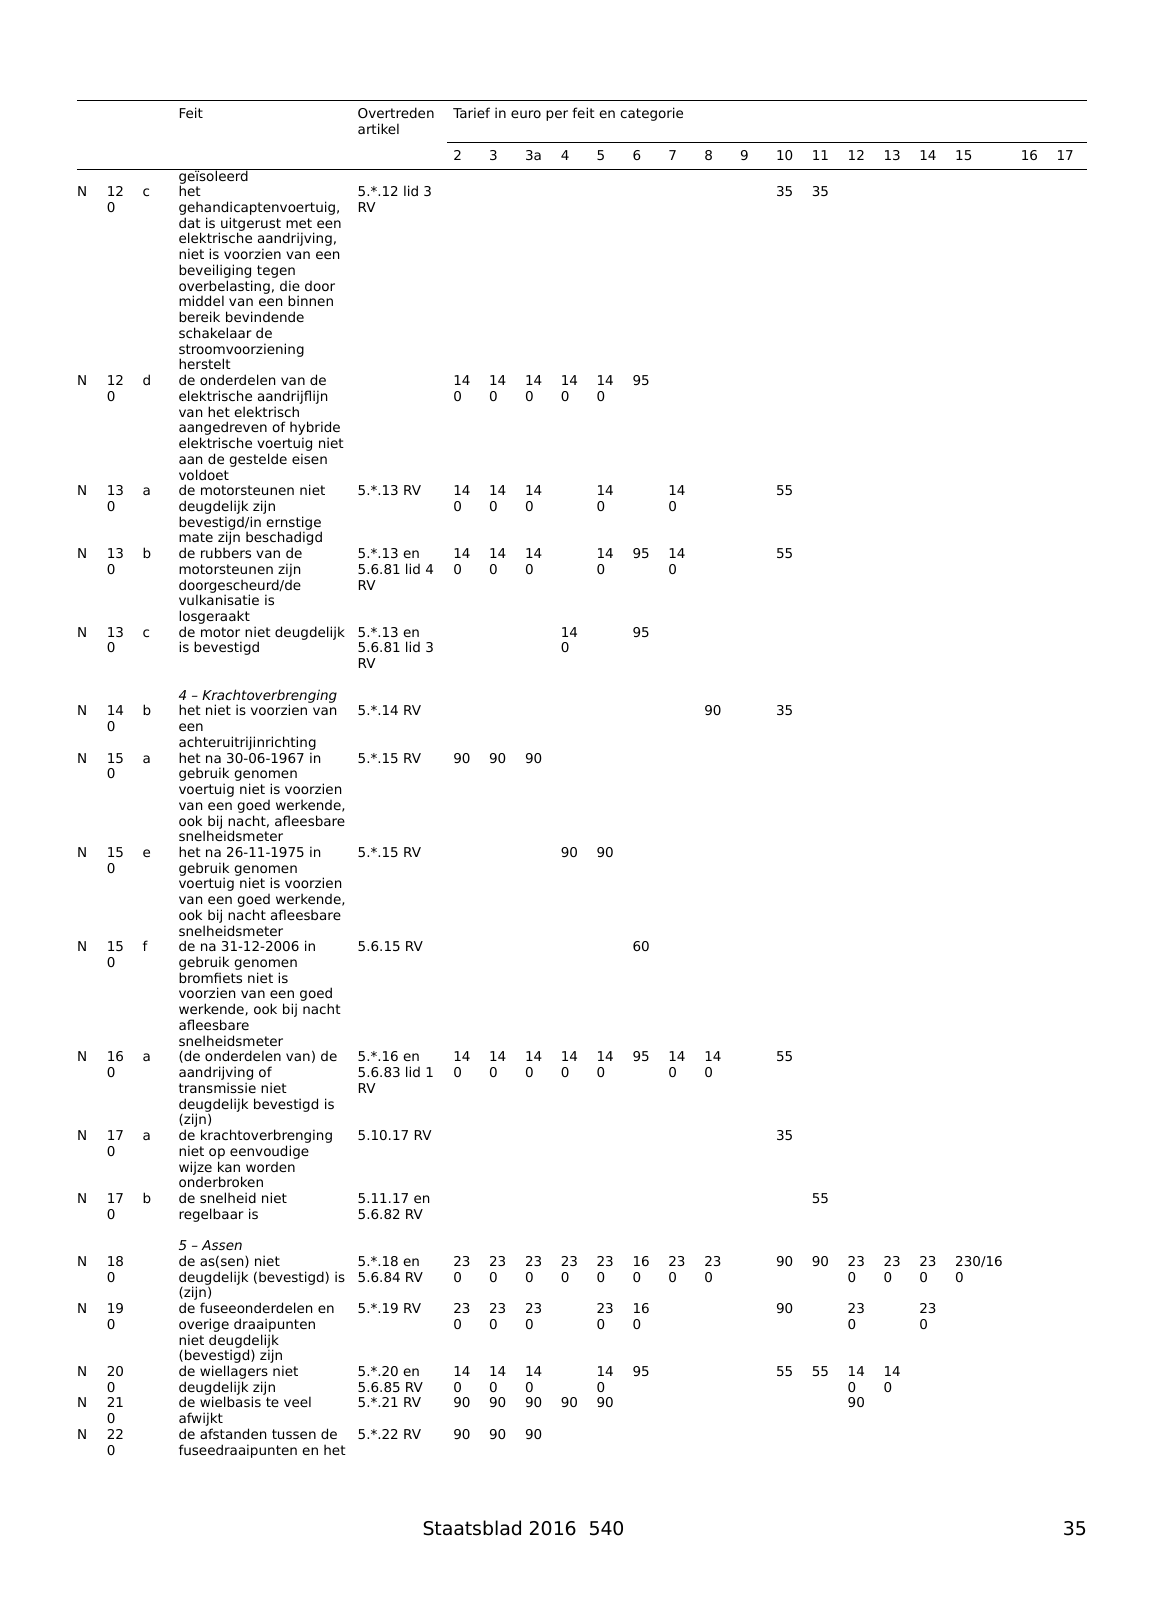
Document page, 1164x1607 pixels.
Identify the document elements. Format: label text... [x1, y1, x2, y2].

table_cell het na 26-11-1975 in gebruik genomen voertuig niet is voorzien van een goed werkende, ook bij nacht afleesbare snelheidsmeter [172, 845, 352, 939]
table_cell [877, 1395, 913, 1427]
table_cell 17 [1051, 143, 1087, 168]
table_cell [626, 184, 662, 373]
table_cell [949, 1128, 1015, 1191]
table_cell [519, 625, 555, 672]
table_cell 140 [519, 1049, 555, 1128]
table_cell [841, 845, 877, 939]
table_cell [806, 750, 841, 845]
table_cell [913, 1222, 949, 1238]
table_cell [555, 939, 591, 1049]
table_cell [483, 1238, 519, 1254]
table_cell [136, 1395, 172, 1427]
table_cell [77, 688, 101, 703]
table_cell [662, 625, 698, 672]
table_cell [877, 845, 913, 939]
table_cell [172, 1222, 352, 1238]
table_cell 130 [101, 483, 136, 546]
table_cell [1051, 688, 1087, 703]
table_cell [877, 1301, 913, 1364]
table_cell [698, 625, 734, 672]
table_cell [136, 1222, 172, 1238]
table_cell 230 [841, 1254, 877, 1301]
table_cell [626, 170, 662, 184]
table_cell [591, 1128, 626, 1191]
table_cell [841, 1049, 877, 1128]
table_cell [519, 1238, 555, 1254]
table_cell 230 [841, 1301, 877, 1364]
table_cell N [77, 184, 101, 373]
table_cell e [136, 845, 172, 939]
table_cell [519, 1191, 555, 1222]
table_cell de rubbers van de motorsteunen zijn doorgescheurd/de vulkanisatie is losgeraakt [172, 546, 352, 624]
table_cell 140 [591, 1049, 626, 1128]
table_cell [662, 1191, 698, 1222]
table_cell [77, 170, 101, 184]
table_cell [913, 939, 949, 1049]
table_cell [806, 1301, 841, 1364]
table_cell [519, 672, 555, 687]
table_cell [1015, 373, 1051, 483]
table_cell 230 [662, 1254, 698, 1301]
table_cell [591, 170, 626, 184]
table_cell [352, 142, 447, 168]
table_cell [913, 672, 949, 687]
table_cell 55 [806, 1191, 841, 1222]
table_cell 170 [101, 1191, 136, 1222]
table_cell [662, 1238, 698, 1254]
table_cell [841, 373, 877, 483]
table_cell [806, 688, 841, 703]
table_cell [555, 184, 591, 373]
table_cell [101, 142, 136, 168]
table_cell [1051, 1254, 1087, 1301]
table_cell [806, 170, 841, 184]
table_cell 140 [519, 483, 555, 546]
table_cell [1051, 672, 1087, 687]
table_cell 5.6.15 RV [352, 939, 447, 1049]
table_cell [877, 1128, 913, 1191]
table_cell [1015, 1191, 1051, 1222]
table_cell [1051, 1222, 1087, 1238]
table_cell [591, 1222, 626, 1238]
table_cell 90 [483, 1395, 519, 1427]
table_cell [172, 142, 352, 168]
table_cell [841, 1191, 877, 1222]
table_cell 140 [591, 483, 626, 546]
table_cell 140 [555, 625, 591, 672]
table_cell [698, 1395, 734, 1427]
table_cell [626, 750, 662, 845]
table_cell [519, 939, 555, 1049]
table_cell [913, 1238, 949, 1254]
table_cell [447, 1191, 483, 1222]
table_cell [483, 1222, 519, 1238]
table_cell 230 [483, 1254, 519, 1301]
table_cell [877, 170, 913, 184]
table_cell [519, 688, 555, 703]
table_cell [698, 1301, 734, 1364]
table_cell 11 [806, 143, 841, 168]
table_cell N [77, 483, 101, 546]
table_cell [101, 672, 136, 687]
table_cell [101, 1222, 136, 1238]
table_cell [519, 184, 555, 373]
table_cell [1051, 1395, 1087, 1427]
table_cell [841, 750, 877, 845]
table_cell [770, 1222, 806, 1238]
table_cell [1015, 672, 1051, 687]
table_cell [877, 1222, 913, 1238]
table_cell 5.*.21 RV [352, 1395, 447, 1427]
table_cell [483, 625, 519, 672]
table_cell 120 [101, 184, 136, 373]
table_cell [662, 1128, 698, 1191]
table_cell 5.*.22 RV [352, 1427, 447, 1458]
table_cell 5 – Assen [172, 1238, 352, 1254]
table_cell [877, 703, 913, 750]
table_cell [555, 1427, 591, 1458]
table_cell [591, 1427, 626, 1458]
table_cell [662, 1301, 698, 1364]
table_cell [1051, 1364, 1087, 1395]
table_cell 140 [591, 373, 626, 483]
table_cell 95 [626, 1364, 662, 1395]
table_cell [1051, 1427, 1087, 1458]
table_cell N [77, 703, 101, 750]
table_cell [806, 546, 841, 624]
table_cell [698, 939, 734, 1049]
table_cell 140 [519, 1364, 555, 1395]
table_cell [172, 672, 352, 687]
table_cell 230 [447, 1301, 483, 1364]
table_cell [913, 750, 949, 845]
table_cell [841, 703, 877, 750]
table_header Tarief in euro per feit en categorie [447, 101, 1087, 142]
table_cell [1051, 170, 1087, 184]
table_cell 140 [519, 373, 555, 483]
table_cell [626, 703, 662, 750]
table_cell [770, 845, 806, 939]
table_cell [555, 1191, 591, 1222]
table_cell [806, 1049, 841, 1128]
table_cell [698, 1427, 734, 1458]
table_cell 130 [101, 625, 136, 672]
table_cell 160 [626, 1301, 662, 1364]
table_cell 130 [101, 546, 136, 624]
table_cell N [77, 625, 101, 672]
table_cell 5.10.17 RV [352, 1128, 447, 1191]
table_cell 140 [483, 1049, 519, 1128]
table_cell 140 [101, 703, 136, 750]
table_cell 140 [591, 546, 626, 624]
table_cell de onderdelen van de elektrische aandrijflijn van het elektrisch aangedreven of hybride elektrische voertuig niet aan de gestelde eisen voldoet [172, 373, 352, 483]
table_cell 90 [591, 845, 626, 939]
table_cell 230 [877, 1254, 913, 1301]
table_cell [662, 373, 698, 483]
table_cell [841, 688, 877, 703]
table_cell [555, 672, 591, 687]
table_cell 230 [519, 1301, 555, 1364]
table_cell [734, 483, 770, 546]
table_cell 35 [770, 184, 806, 373]
table_cell N [77, 1254, 101, 1301]
table_cell 55 [770, 1049, 806, 1128]
table_cell [734, 1427, 770, 1458]
table_cell 140 [841, 1364, 877, 1395]
table_cell 5.*.15 RV [352, 750, 447, 845]
table_cell 90 [483, 750, 519, 845]
table_cell [1015, 1128, 1051, 1191]
table_cell [841, 1427, 877, 1458]
table_header Overtreden artikel [352, 101, 447, 142]
table_cell 90 [555, 1395, 591, 1427]
table_cell 140 [483, 373, 519, 483]
table_cell de wielbasis te veel afwijkt [172, 1395, 352, 1427]
table_cell [662, 845, 698, 939]
table_cell [698, 688, 734, 703]
table_cell 140 [591, 1364, 626, 1395]
table_cell [136, 1301, 172, 1364]
table_cell [841, 1128, 877, 1191]
table_cell [806, 1222, 841, 1238]
table_cell [555, 546, 591, 624]
table_cell 55 [770, 483, 806, 546]
table_cell [483, 939, 519, 1049]
table_cell [519, 170, 555, 184]
table_cell 8 [698, 143, 734, 168]
table_cell 90 [555, 845, 591, 939]
table_cell het gehandicaptenvoertuig, dat is uitgerust met een elektrische aandrijving, niet is voorzien van een beveiliging tegen overbelasting, die door middel van een binnen bereik bevindende schakelaar de stroomvoorziening herstelt [172, 184, 352, 373]
table_cell [626, 1238, 662, 1254]
table_cell [841, 625, 877, 672]
table_cell 140 [555, 1049, 591, 1128]
table_cell [1015, 170, 1051, 184]
table_cell [734, 170, 770, 184]
table_cell de snelheid niet regelbaar is [172, 1191, 352, 1222]
table_cell 140 [483, 546, 519, 624]
table_cell 140 [447, 546, 483, 624]
table_cell 140 [555, 373, 591, 483]
table_cell [352, 672, 447, 687]
table_cell [1051, 939, 1087, 1049]
table_cell [662, 1395, 698, 1427]
table_cell [877, 1238, 913, 1254]
table_cell [770, 939, 806, 1049]
table_cell 3 [483, 143, 519, 168]
table_cell [1051, 1049, 1087, 1128]
table_cell [841, 672, 877, 687]
table_cell [698, 184, 734, 373]
table_cell [555, 1128, 591, 1191]
table_cell [101, 170, 136, 184]
table_cell 90 [519, 1427, 555, 1458]
table_cell [949, 546, 1015, 624]
table_cell 4 – Krachtoverbrenging [172, 688, 352, 703]
table_cell b [136, 1191, 172, 1222]
table_cell [352, 1222, 447, 1238]
table_cell 150 [101, 939, 136, 1049]
table_cell 150 [101, 750, 136, 845]
table_cell [770, 625, 806, 672]
table_cell N [77, 1395, 101, 1427]
table_cell [806, 625, 841, 672]
table_cell 5.*.12 lid 3 RV [352, 184, 447, 373]
table_cell [447, 1128, 483, 1191]
table_cell 140 [447, 483, 483, 546]
table_cell [1015, 1364, 1051, 1395]
table_cell [734, 688, 770, 703]
table_cell [913, 373, 949, 483]
table_cell 5.11.17 en 5.6.82 RV [352, 1191, 447, 1222]
table_cell [949, 625, 1015, 672]
table_cell 90 [698, 703, 734, 750]
table_cell [913, 1128, 949, 1191]
table_cell [1051, 546, 1087, 624]
table_cell [1015, 184, 1051, 373]
table_cell [352, 688, 447, 703]
table_cell 90 [483, 1427, 519, 1458]
table_cell 90 [447, 1427, 483, 1458]
table_cell c [136, 184, 172, 373]
table_cell [841, 483, 877, 546]
table_cell [1015, 1222, 1051, 1238]
table_cell 55 [770, 1364, 806, 1395]
table_cell [877, 1049, 913, 1128]
table_cell [949, 483, 1015, 546]
table_cell [555, 688, 591, 703]
table_cell 140 [483, 483, 519, 546]
table_cell 3a [519, 143, 555, 168]
table_cell 55 [770, 546, 806, 624]
table_cell [877, 184, 913, 373]
table_cell [136, 1427, 172, 1458]
table_cell [519, 1128, 555, 1191]
table_cell [591, 750, 626, 845]
table_header Feit [172, 101, 352, 142]
table_cell [352, 373, 447, 483]
table_cell [1015, 546, 1051, 624]
table_cell [519, 1222, 555, 1238]
table_cell 90 [519, 750, 555, 845]
table_cell [555, 1222, 591, 1238]
table_cell 140 [662, 1049, 698, 1128]
table_cell [1051, 703, 1087, 750]
table_cell 140 [519, 546, 555, 624]
table_cell [662, 750, 698, 845]
table_cell [483, 184, 519, 373]
table_cell [877, 546, 913, 624]
table_cell [877, 483, 913, 546]
table_cell [770, 170, 806, 184]
table_cell de krachtoverbrenging niet op eenvoudige wijze kan worden onderbroken [172, 1128, 352, 1191]
table_cell de na 31-12-2006 in gebruik genomen bromfiets niet is voorzien van een goed werkende, ook bij nacht afleesbare snelheidsmeter [172, 939, 352, 1049]
table_cell [483, 688, 519, 703]
table_cell d [136, 373, 172, 483]
table_cell [662, 170, 698, 184]
table_cell [1015, 1254, 1051, 1301]
table_cell 140 [877, 1364, 913, 1395]
table_cell 35 [806, 184, 841, 373]
table_cell 170 [101, 1128, 136, 1191]
table_cell 160 [626, 1254, 662, 1301]
table_cell [136, 672, 172, 687]
table_cell [101, 688, 136, 703]
table_cell [1051, 184, 1087, 373]
table_cell [770, 1395, 806, 1427]
table_cell [698, 750, 734, 845]
table_cell [734, 1301, 770, 1364]
table_cell [734, 672, 770, 687]
table_cell 150 [101, 845, 136, 939]
table_cell [877, 688, 913, 703]
table_cell 230 [913, 1301, 949, 1364]
table_cell [591, 625, 626, 672]
table_cell [483, 1128, 519, 1191]
table_cell [1051, 750, 1087, 845]
table_cell [483, 1191, 519, 1222]
table_cell [1051, 1238, 1087, 1254]
table_cell 210 [101, 1395, 136, 1427]
table_cell [913, 483, 949, 546]
table_cell [77, 672, 101, 687]
table_cell [841, 546, 877, 624]
table_cell [591, 1191, 626, 1222]
table_cell [698, 845, 734, 939]
table_cell 6 [626, 143, 662, 168]
table_cell [698, 1128, 734, 1191]
table_cell [1051, 373, 1087, 483]
table_cell [806, 1128, 841, 1191]
table_cell [1015, 483, 1051, 546]
table_cell [698, 546, 734, 624]
table_cell [1015, 1301, 1051, 1364]
table_cell [913, 688, 949, 703]
table_cell de motorsteunen niet deugdelijk zijn bevestigd/in ernstige mate zijn beschadigd [172, 483, 352, 546]
table_cell [1051, 1191, 1087, 1222]
table_cell 5.*.15 RV [352, 845, 447, 939]
table_cell [136, 142, 172, 168]
table_cell [136, 1364, 172, 1395]
table_cell [913, 1395, 949, 1427]
table_cell [77, 142, 101, 168]
table_cell [877, 625, 913, 672]
table_cell [626, 688, 662, 703]
table_cell 95 [626, 546, 662, 624]
table_cell [806, 845, 841, 939]
table_cell 180 [101, 1254, 136, 1301]
table_cell b [136, 703, 172, 750]
table_cell N [77, 845, 101, 939]
table_cell [352, 170, 447, 184]
table_cell 120 [101, 373, 136, 483]
table_cell [913, 1364, 949, 1395]
table_cell 230 [698, 1254, 734, 1301]
table_cell N [77, 1364, 101, 1395]
table_cell [662, 672, 698, 687]
table_cell 12 [841, 143, 877, 168]
table_cell [555, 703, 591, 750]
table_cell [136, 1254, 172, 1301]
table_cell [770, 373, 806, 483]
table_cell [591, 939, 626, 1049]
table_cell [734, 1254, 770, 1301]
table_cell [662, 1222, 698, 1238]
table_cell [949, 1191, 1015, 1222]
table_cell de as(sen) niet deugdelijk (bevestigd) is (zijn) [172, 1254, 352, 1301]
table_cell de afstanden tussen de fuseedraaipunten en het [172, 1427, 352, 1458]
table_cell 90 [447, 1395, 483, 1427]
table_cell [734, 1364, 770, 1395]
table_cell 16 [1015, 143, 1051, 168]
table_cell 230 [555, 1254, 591, 1301]
table_cell 7 [662, 143, 698, 168]
table_cell 230 [913, 1254, 949, 1301]
table_cell [949, 672, 1015, 687]
table_cell [626, 483, 662, 546]
table_cell [841, 184, 877, 373]
table_cell 5.*.16 en 5.6.83 lid 1 RV [352, 1049, 447, 1128]
table_cell 140 [483, 1364, 519, 1395]
table_cell 5.*.18 en 5.6.84 RV [352, 1254, 447, 1301]
table_cell [591, 703, 626, 750]
table_cell [447, 845, 483, 939]
table_cell 10 [770, 143, 806, 168]
table_header [77, 101, 101, 142]
table_cell [1051, 1128, 1087, 1191]
table_cell [136, 688, 172, 703]
table_cell [591, 672, 626, 687]
table_cell [877, 373, 913, 483]
table_cell 5.*.20 en 5.6.85 RV [352, 1364, 447, 1395]
table_cell [101, 1238, 136, 1254]
table_cell 230/160 [949, 1254, 1015, 1301]
table_cell [662, 1427, 698, 1458]
table_cell 140 [698, 1049, 734, 1128]
table_cell [949, 688, 1015, 703]
table_cell [877, 1427, 913, 1458]
table_cell geïsoleerd [172, 170, 352, 184]
table_cell [949, 1301, 1015, 1364]
table_cell [734, 373, 770, 483]
table_cell 200 [101, 1364, 136, 1395]
table_cell [734, 845, 770, 939]
table_cell [555, 170, 591, 184]
table_cell [913, 1049, 949, 1128]
table_cell [913, 184, 949, 373]
table_cell [734, 703, 770, 750]
table_cell [1015, 750, 1051, 845]
table_cell [698, 1222, 734, 1238]
table_cell [770, 672, 806, 687]
table_cell c [136, 625, 172, 672]
table_cell 190 [101, 1301, 136, 1364]
table_cell 35 [770, 1128, 806, 1191]
table_cell [662, 703, 698, 750]
table_cell [136, 1238, 172, 1254]
table_cell b [136, 546, 172, 624]
table_cell 35 [770, 703, 806, 750]
table_cell [877, 750, 913, 845]
table_cell [555, 1301, 591, 1364]
table_header [136, 101, 172, 142]
table_cell [913, 546, 949, 624]
table_cell [806, 1427, 841, 1458]
table_cell het na 30-06-1967 in gebruik genomen voertuig niet is voorzien van een goed werkende, ook bij nacht, afleesbare snelheidsmeter [172, 750, 352, 845]
table_cell 230 [591, 1301, 626, 1364]
table_cell 140 [447, 1364, 483, 1395]
table_cell [806, 483, 841, 546]
table_cell [877, 672, 913, 687]
table_cell [519, 845, 555, 939]
table_cell [591, 184, 626, 373]
table_cell 90 [591, 1395, 626, 1427]
table_header [101, 101, 136, 142]
table_cell de fuseeonderdelen en overige draaipunten niet deugdelijk (bevestigd) zijn [172, 1301, 352, 1364]
table_cell [483, 845, 519, 939]
table_cell [734, 939, 770, 1049]
table_cell [877, 939, 913, 1049]
table_cell [698, 1191, 734, 1222]
table_cell 140 [447, 1049, 483, 1128]
table_cell [555, 1238, 591, 1254]
table_cell 230 [591, 1254, 626, 1301]
table_cell [626, 672, 662, 687]
table_cell [698, 1364, 734, 1395]
table_cell [1051, 625, 1087, 672]
table_cell [698, 672, 734, 687]
table_cell 5.*.14 RV [352, 703, 447, 750]
table_cell [913, 625, 949, 672]
table_cell [949, 184, 1015, 373]
table_cell 230 [447, 1254, 483, 1301]
table_cell de wiellagers niet deugdelijk zijn [172, 1364, 352, 1395]
table_cell 90 [770, 1301, 806, 1364]
table_cell [1051, 483, 1087, 546]
table_cell [626, 1222, 662, 1238]
table_cell [447, 688, 483, 703]
table_cell [1015, 703, 1051, 750]
table_cell 90 [447, 750, 483, 845]
table_cell a [136, 750, 172, 845]
table_cell f [136, 939, 172, 1049]
table_cell [555, 1364, 591, 1395]
table_cell [734, 1222, 770, 1238]
table_cell [770, 688, 806, 703]
table_cell N [77, 373, 101, 483]
table_cell [770, 750, 806, 845]
table_cell [483, 170, 519, 184]
table_cell [734, 1049, 770, 1128]
table_cell [841, 170, 877, 184]
table_cell [352, 1238, 447, 1254]
table_cell [1015, 625, 1051, 672]
table_cell a [136, 1049, 172, 1128]
table_cell [626, 845, 662, 939]
table_cell [447, 939, 483, 1049]
table_cell [949, 750, 1015, 845]
table_cell [877, 1191, 913, 1222]
table_cell [841, 939, 877, 1049]
table_cell [626, 1395, 662, 1427]
table_cell N [77, 1049, 101, 1128]
table_cell 95 [626, 625, 662, 672]
table_cell [136, 170, 172, 184]
table_cell [447, 170, 483, 184]
table_cell [1015, 1049, 1051, 1128]
table_cell [913, 845, 949, 939]
table_cell 4 [555, 143, 591, 168]
table_cell [662, 688, 698, 703]
table_cell 9 [734, 143, 770, 168]
table_cell 95 [626, 1049, 662, 1128]
table_cell [949, 1364, 1015, 1395]
table_cell N [77, 750, 101, 845]
table_cell [698, 1238, 734, 1254]
table_cell [949, 1238, 1015, 1254]
table_cell [698, 483, 734, 546]
table_cell [806, 672, 841, 687]
table_cell [913, 1427, 949, 1458]
table_cell [949, 1427, 1015, 1458]
table_cell 5.*.13 en 5.6.81 lid 4 RV [352, 546, 447, 624]
table_cell [841, 1238, 877, 1254]
table_cell 55 [806, 1364, 841, 1395]
table_cell 5 [591, 143, 626, 168]
table_cell [1015, 845, 1051, 939]
table_cell N [77, 1191, 101, 1222]
table_cell N [77, 1301, 101, 1364]
table_cell [483, 672, 519, 687]
table_cell [770, 1191, 806, 1222]
table_cell 5.*.13 RV [352, 483, 447, 546]
table_cell [734, 546, 770, 624]
table_cell [949, 1049, 1015, 1128]
table_cell [734, 1128, 770, 1191]
table_cell [734, 1395, 770, 1427]
table_cell [806, 1395, 841, 1427]
table_cell 15 [949, 143, 1015, 168]
table_cell 95 [626, 373, 662, 483]
table_cell [1015, 939, 1051, 1049]
table_cell [806, 1238, 841, 1254]
table_cell 90 [519, 1395, 555, 1427]
table_cell [555, 483, 591, 546]
table_cell 140 [447, 373, 483, 483]
table_cell a [136, 1128, 172, 1191]
table_cell [447, 184, 483, 373]
table_cell [949, 1222, 1015, 1238]
table_cell [949, 1395, 1015, 1427]
table_cell [806, 373, 841, 483]
table_cell [519, 703, 555, 750]
table_cell [77, 1238, 101, 1254]
table_cell [770, 1238, 806, 1254]
table_cell [1051, 1301, 1087, 1364]
table_cell [770, 1427, 806, 1458]
table_cell [483, 703, 519, 750]
table_cell 13 [877, 143, 913, 168]
table_cell [949, 373, 1015, 483]
table_cell [949, 170, 1015, 184]
table_cell [591, 688, 626, 703]
table_cell 90 [770, 1254, 806, 1301]
table_cell 230 [519, 1254, 555, 1301]
table_cell [626, 1427, 662, 1458]
table_cell N [77, 1128, 101, 1191]
table_cell [734, 1191, 770, 1222]
table_cell 90 [806, 1254, 841, 1301]
table_cell [1051, 845, 1087, 939]
table_cell [949, 845, 1015, 939]
table_cell [1015, 1238, 1051, 1254]
table_cell N [77, 939, 101, 1049]
table_cell [626, 1128, 662, 1191]
table_cell [447, 703, 483, 750]
table_cell [841, 1222, 877, 1238]
table_cell [1015, 1427, 1051, 1458]
table_cell [662, 939, 698, 1049]
table_cell [698, 170, 734, 184]
table_cell [698, 373, 734, 483]
table_cell [806, 939, 841, 1049]
table_cell 140 [662, 546, 698, 624]
table_cell [626, 1191, 662, 1222]
table_cell [1015, 1395, 1051, 1427]
table_cell [662, 184, 698, 373]
table_cell (de onderdelen van) de aandrijving of transmissie niet deugdelijk bevestigd is (zijn) [172, 1049, 352, 1128]
table_cell het niet is voorzien van een achteruitrijinrichting [172, 703, 352, 750]
table_cell [949, 939, 1015, 1049]
table_cell [447, 672, 483, 687]
table_cell 230 [483, 1301, 519, 1364]
table_cell N [77, 1427, 101, 1458]
table_cell [555, 750, 591, 845]
table_cell 60 [626, 939, 662, 1049]
table_cell 5.*.19 RV [352, 1301, 447, 1364]
table_cell [913, 703, 949, 750]
table_cell [447, 1238, 483, 1254]
table_cell 5.*.13 en 5.6.81 lid 3 RV [352, 625, 447, 672]
table_cell [1015, 688, 1051, 703]
table_cell [913, 1191, 949, 1222]
table_cell de motor niet deugdelijk is bevestigd [172, 625, 352, 672]
table_cell [734, 750, 770, 845]
table_cell [447, 1222, 483, 1238]
table_cell [77, 1222, 101, 1238]
table_cell 2 [447, 143, 483, 168]
table_cell [662, 1364, 698, 1395]
table_cell a [136, 483, 172, 546]
table_cell [591, 1238, 626, 1254]
table_cell N [77, 546, 101, 624]
table_cell [806, 703, 841, 750]
table_cell 90 [841, 1395, 877, 1427]
table_cell 140 [662, 483, 698, 546]
table_cell [734, 1238, 770, 1254]
table_cell [734, 625, 770, 672]
table_cell [447, 625, 483, 672]
table_cell [913, 170, 949, 184]
table_cell [734, 184, 770, 373]
table_cell [949, 703, 1015, 750]
table_cell 14 [913, 143, 949, 168]
table_cell 220 [101, 1427, 136, 1458]
table_cell 160 [101, 1049, 136, 1128]
